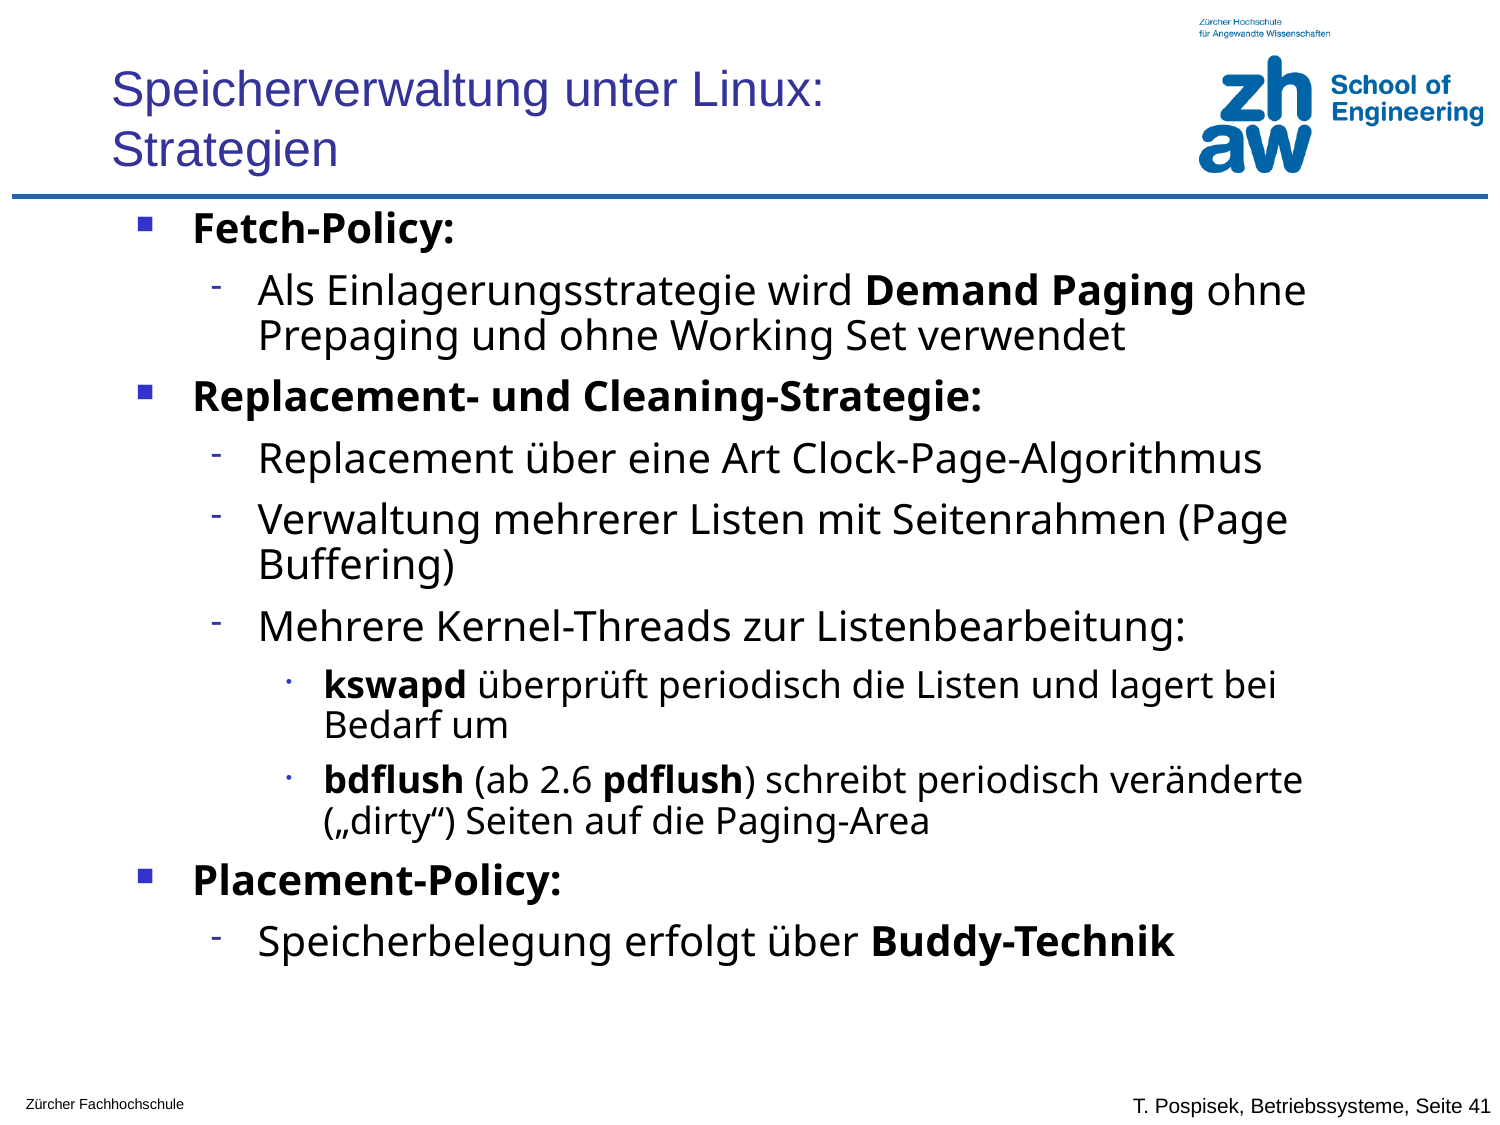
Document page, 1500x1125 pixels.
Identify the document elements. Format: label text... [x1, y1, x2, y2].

list Fetch-Policy: Als Einlagerungsstrategie wird Demand Paging ohne Prepaging und ohne Working Set verwendet Replacement- und Cleaning-Strategie: Replacement über eine Art Clock-Page-Algorithmus Verwaltung mehrerer Listen mit Seitenrahmen (Page Buffering) Mehrere Kernel-Threads zur Listenbearbeitung: kswapd überprüft periodisch die Listen und lagert bei Bedarf um bdflush (ab 2.6 pdflush) schreibt periodisch veränderte („dirty“) Seiten auf die Paging-Area Placement-Policy: Speicherbelegung erfolgt über Buddy-Technik [120, 200, 1375, 1013]
title Speicherverwaltung unter Linux: Strategien [96, 71, 1375, 185]
picture [1199, 19, 1483, 173]
